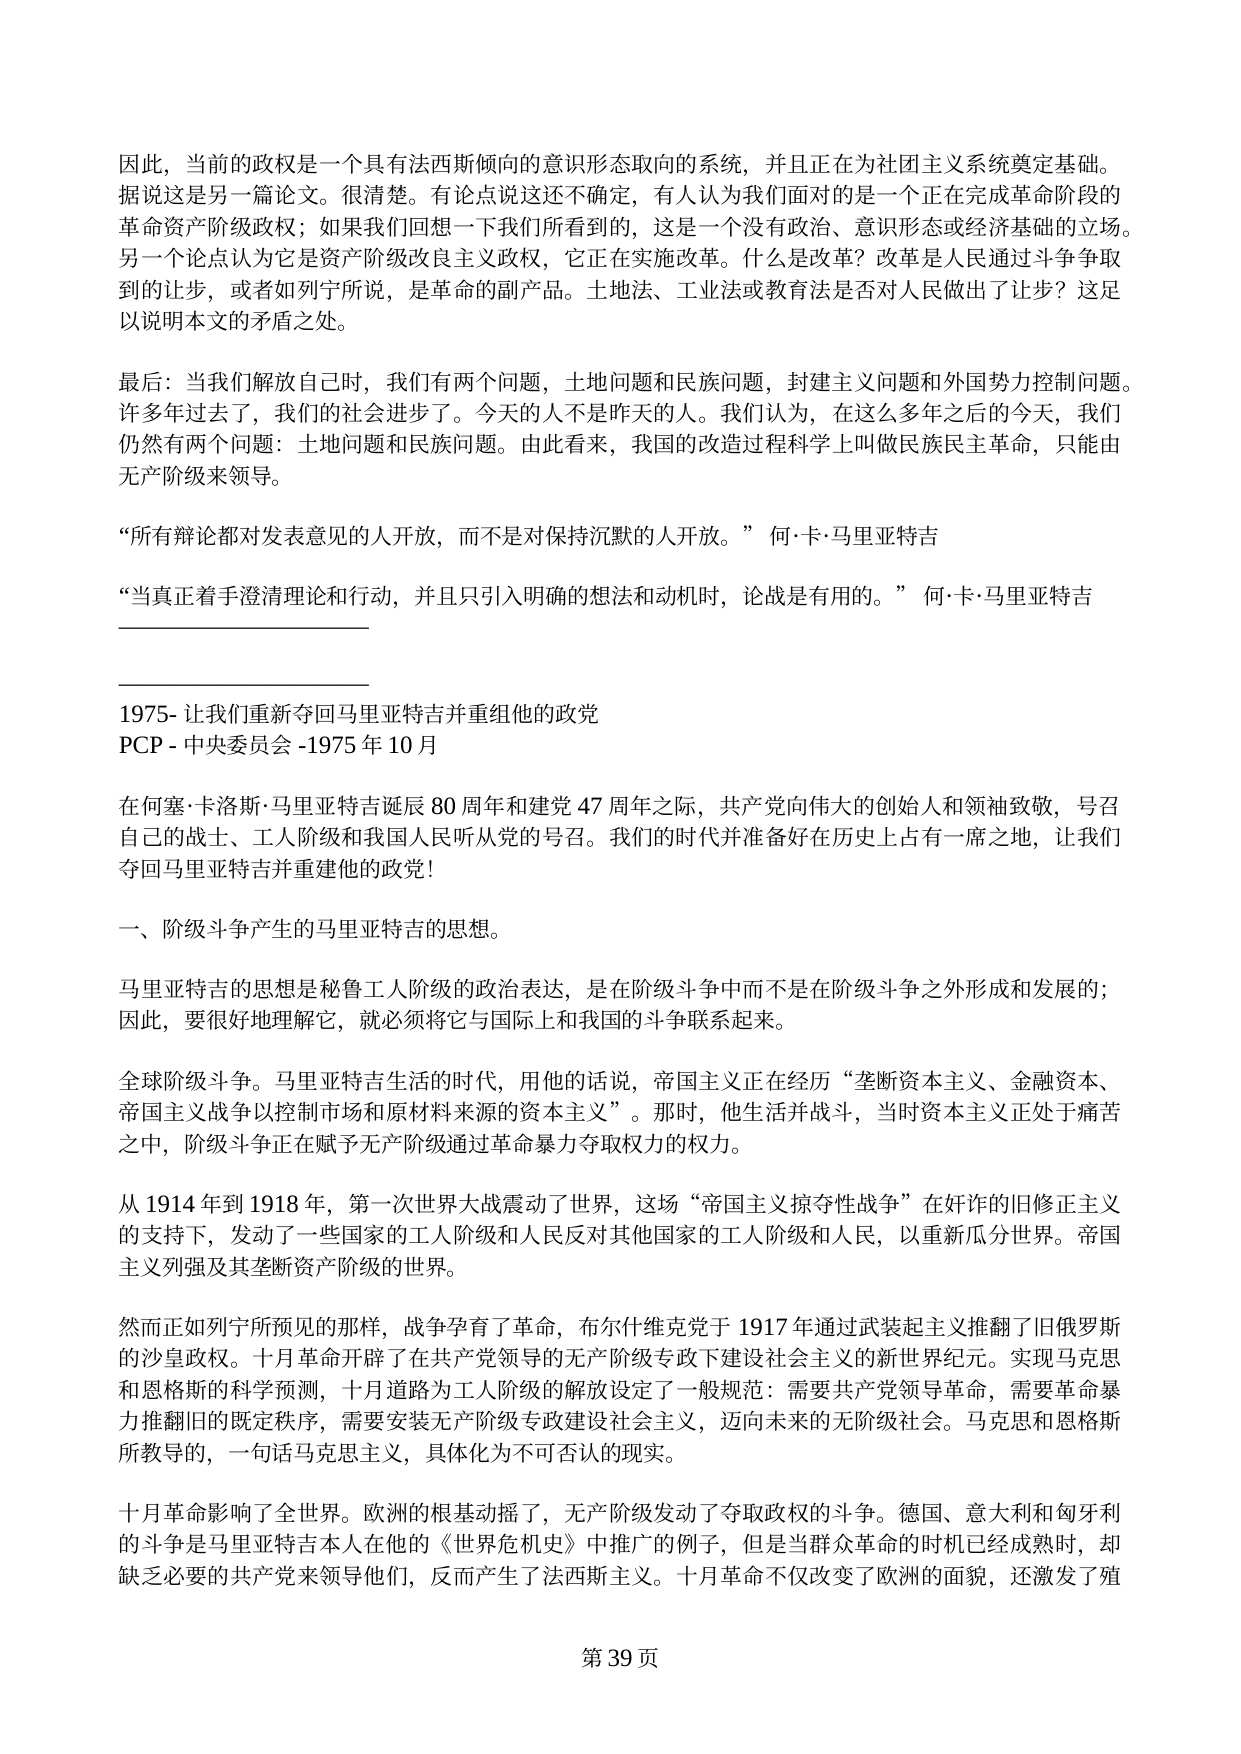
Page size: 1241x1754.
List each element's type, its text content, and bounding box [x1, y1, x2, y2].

text 马里亚特吉的思想是秘鲁工人阶级的政治表达，是在阶级斗争中而不是在阶级斗争之外形成和发展的；因此，要很好地理解它，就必须将它与国际上和我国的斗争联系起来。 [118, 972, 1122, 1035]
text 一、阶级斗争产生的马里亚特吉的思想。 [118, 912, 1122, 943]
text 因此，当前的政权是一个具有法西斯倾向的意识形态取向的系统，并且正在为社团主义系统奠定基础。据说这是另一篇论文。很清楚。有论点说这还不确定，有人认为我们面对的是一个正在完成革命阶段的革命资产阶级政权；如果我们回想一下我们所看到的，这是一个没有政治、意识形态或经济基础的立场。另一个论点认为它是资产阶级改良主义政权，它正在实施改革。什么是改革？改革是人民通过斗争争取到的让步，或者如列宁所说，是革命的副产品。土地法、工业法或教育法是否对人民做出了让步？这足以说明本文的矛盾之处。 [118, 147, 1122, 336]
text 1975- 让我们重新夺回马里亚特吉并重组他的政党 [118, 697, 1122, 729]
text 然而正如列宁所预见的那样，战争孕育了革命，布尔什维克党于1917年通过武装起主义推翻了旧俄罗斯的沙皇政权。十月革命开辟了在共产党领导的无产阶级专政下建设社会主义的新世界纪元。实现马克思和恩格斯的科学预测，十月道路为工人阶级的解放设定了一般规范：需要共产党领导革命，需要革命暴力推翻旧的既定秩序，需要安装无产阶级专政建设社会主义，迈向未来的无阶级社会。马克思和恩格斯所教导的，一句话马克思主义，具体化为不可否认的现实。 [118, 1310, 1122, 1467]
text —————————— [118, 668, 1122, 697]
text “当真正着手澄清理论和行动，并且只引入明确的想法和动机时，论战是有用的。” 何·卡·马里亚特吉 [118, 579, 1122, 611]
text 最后：当我们解放自己时，我们有两个问题，土地问题和民族问题，封建主义问题和外国势力控制问题。许多年过去了，我们的社会进步了。今天的人不是昨天的人。我们认为，在这么多年之后的今天，我们仍然有两个问题：土地问题和民族问题。由此看来，我国的改造过程科学上叫做民族民主革命，只能由无产阶级来领导。 [118, 365, 1122, 491]
text 从1914年到1918年，第一次世界大战震动了世界，这场“帝国主义掠夺性战争”在奸诈的旧修正主义的支持下，发动了一些国家的工人阶级和人民反对其他国家的工人阶级和人民，以重新瓜分世界。帝国主义列强及其垄断资产阶级的世界。 [118, 1187, 1122, 1281]
text “所有辩论都对发表意见的人开放，而不是对保持沉默的人开放。” 何·卡·马里亚特吉 [118, 519, 1122, 551]
text 十月革命影响了全世界。欧洲的根基动摇了，无产阶级发动了夺取政权的斗争。德国、意大利和匈牙利的斗争是马里亚特吉本人在他的《世界危机史》中推广的例子，但是当群众革命的时机已经成熟时，却缺乏必要的共产党来领导他们，反而产生了法西斯主义。十月革命不仅改变了欧洲的面貌，还激发了殖 [118, 1496, 1122, 1591]
text 在何塞·卡洛斯·马里亚特吉诞辰80周年和建党47周年之际，共产党向伟大的创始人和领袖致敬，号召自己的战士、工人阶级和我国人民听从党的号召。我们的时代并准备好在历史上占有一席之地，让我们夺回马里亚特吉并重建他的政党！ [118, 789, 1122, 883]
text PCP - 中央委员会 -1975年10月 [118, 729, 1122, 760]
text —————————— [118, 611, 1122, 640]
text 全球阶级斗争。马里亚特吉生活的时代，用他的话说，帝国主义正在经历“垄断资本主义、金融资本、帝国主义战争以控制市场和原材料来源的资本主义”。那时，他生活并战斗，当时资本主义正处于痛苦之中，阶级斗争正在赋予无产阶级通过革命暴力夺取权力的权力。 [118, 1064, 1122, 1158]
